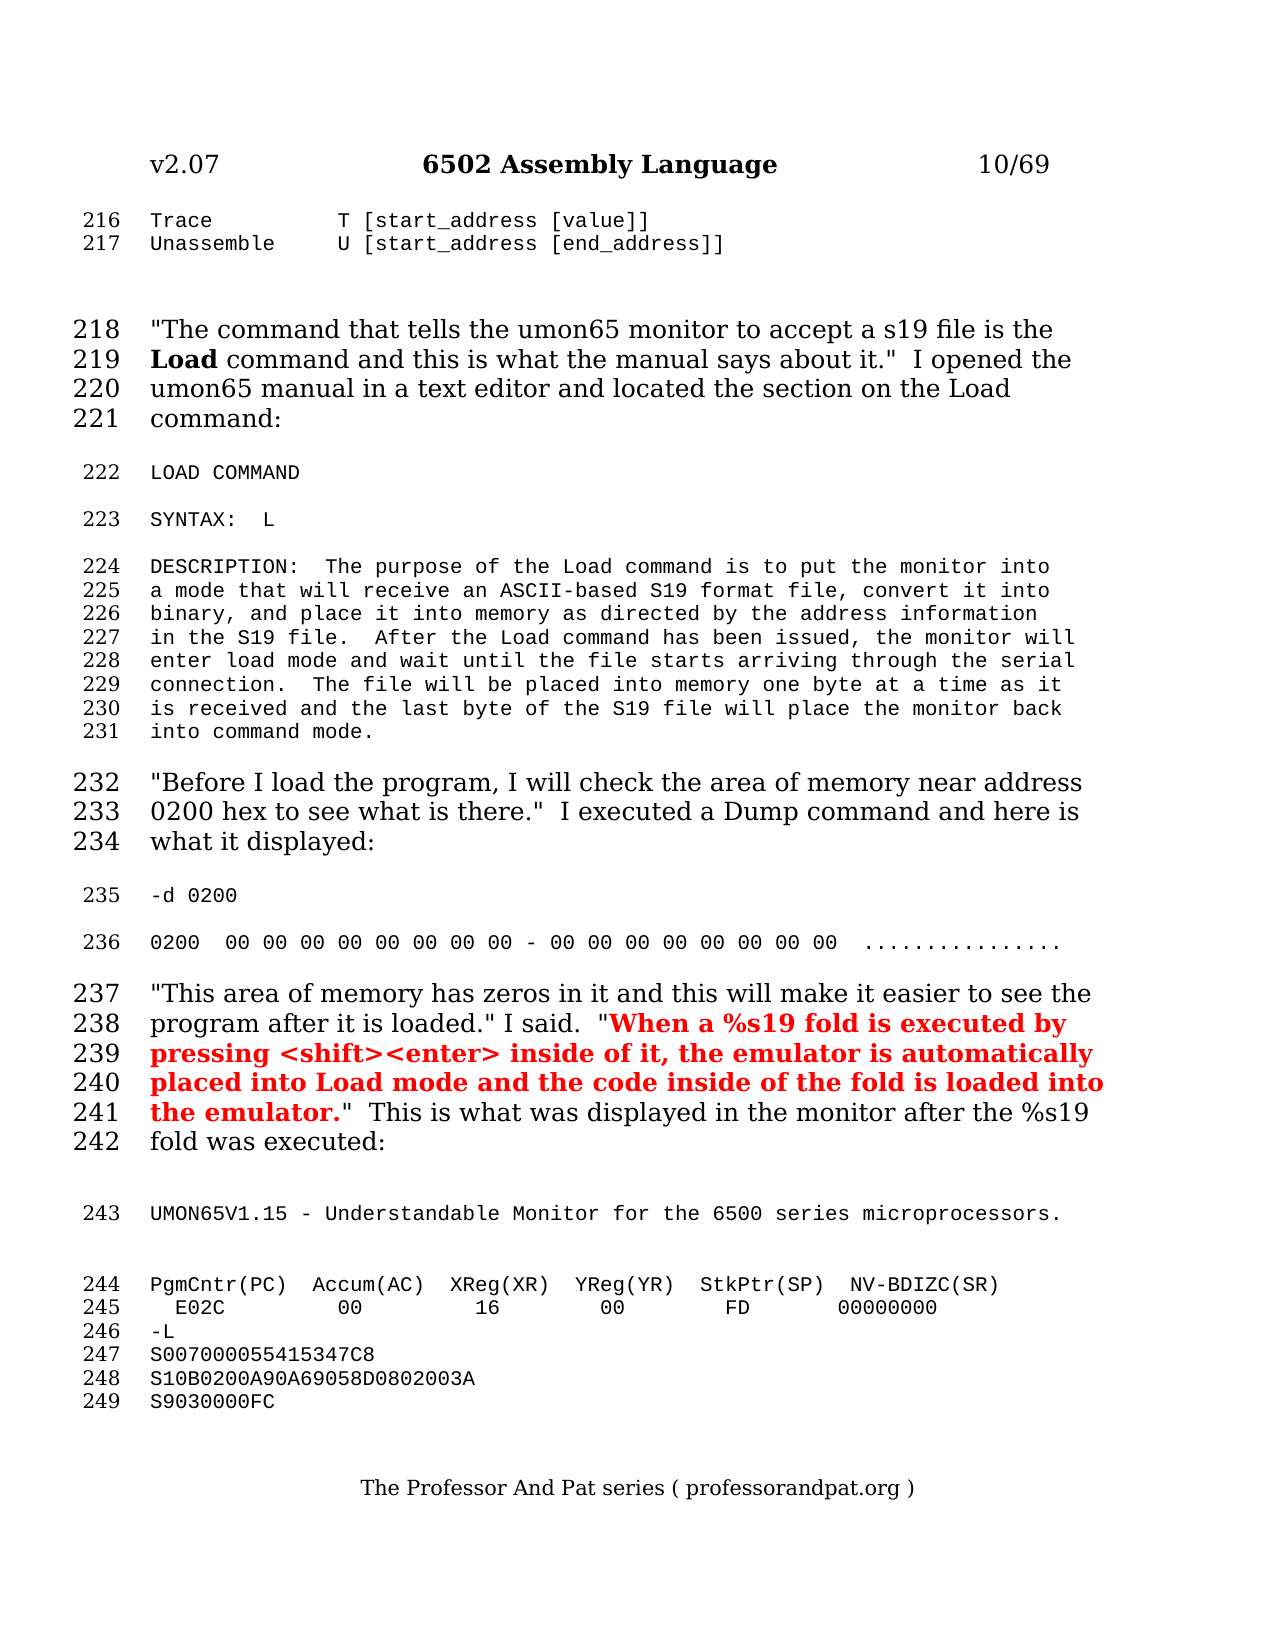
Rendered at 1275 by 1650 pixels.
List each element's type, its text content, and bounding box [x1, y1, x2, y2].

text -L [150, 1321, 1125, 1344]
text DESCRIPTION: The purpose of the Load command is to put the monitor into [150, 556, 1125, 580]
text "The command that tells the umon65 monitor to accept a s19 file is the Load command and this is what the manual says about it." I opened the umon65 manual in a text editor and located the section on the Load command: [150, 316, 1125, 433]
text Trace T [start_address [value]] [150, 210, 1125, 233]
text "Before I load the program, I will check the area of memory near address 0200 hex to see what is there." I executed a Dump command and here is what it displayed: [150, 768, 1125, 856]
text S9030000FC [150, 1392, 1125, 1415]
text binary, and place it into memory as directed by the address information [150, 603, 1125, 627]
text connection. The file will be placed into memory one byte at a time as it [150, 674, 1125, 698]
text enter load mode and wait until the file starts arriving through the serial [150, 651, 1125, 674]
text SYNTAX: L [150, 509, 1125, 533]
text "This area of memory has zeros in it and this will make it easier to see the program after it is loaded." I said. "When a %s19 fold is executed by pressing <shift><enter> inside of it, the emulator is automatically placed into Load mode and the code inside of the fold is loaded into the emulator." This is what was displayed in the monitor after the %s19 fold was executed: [150, 979, 1125, 1156]
text into command mode. [150, 721, 1125, 745]
text S10B0200A90A69058D0802003A [150, 1368, 1125, 1392]
text UMON65V1.15 - Understandable Monitor for the 6500 series microprocessors. [150, 1203, 1125, 1227]
text 0200 00 00 00 00 00 00 00 00 - 00 00 00 00 00 00 00 00 ................ [150, 932, 1125, 956]
text S007000055415347C8 [150, 1344, 1125, 1368]
text a mode that will receive an ASCII-based S19 format file, convert it into [150, 580, 1125, 603]
text E02C 00 16 00 FD 00000000 [150, 1297, 1125, 1321]
text -d 0200 [150, 885, 1125, 909]
text LOAD COMMAND [150, 462, 1125, 486]
text is received and the last byte of the S19 file will place the monitor back [150, 698, 1125, 721]
text in the S19 file. After the Load command has been issued, the monitor will [150, 627, 1125, 651]
text PgmCntr(PC) Accum(AC) XReg(XR) YReg(YR) StkPtr(SP) NV-BDIZC(SR) [150, 1274, 1125, 1297]
text Unassemble U [start_address [end_address]] [150, 233, 1125, 257]
